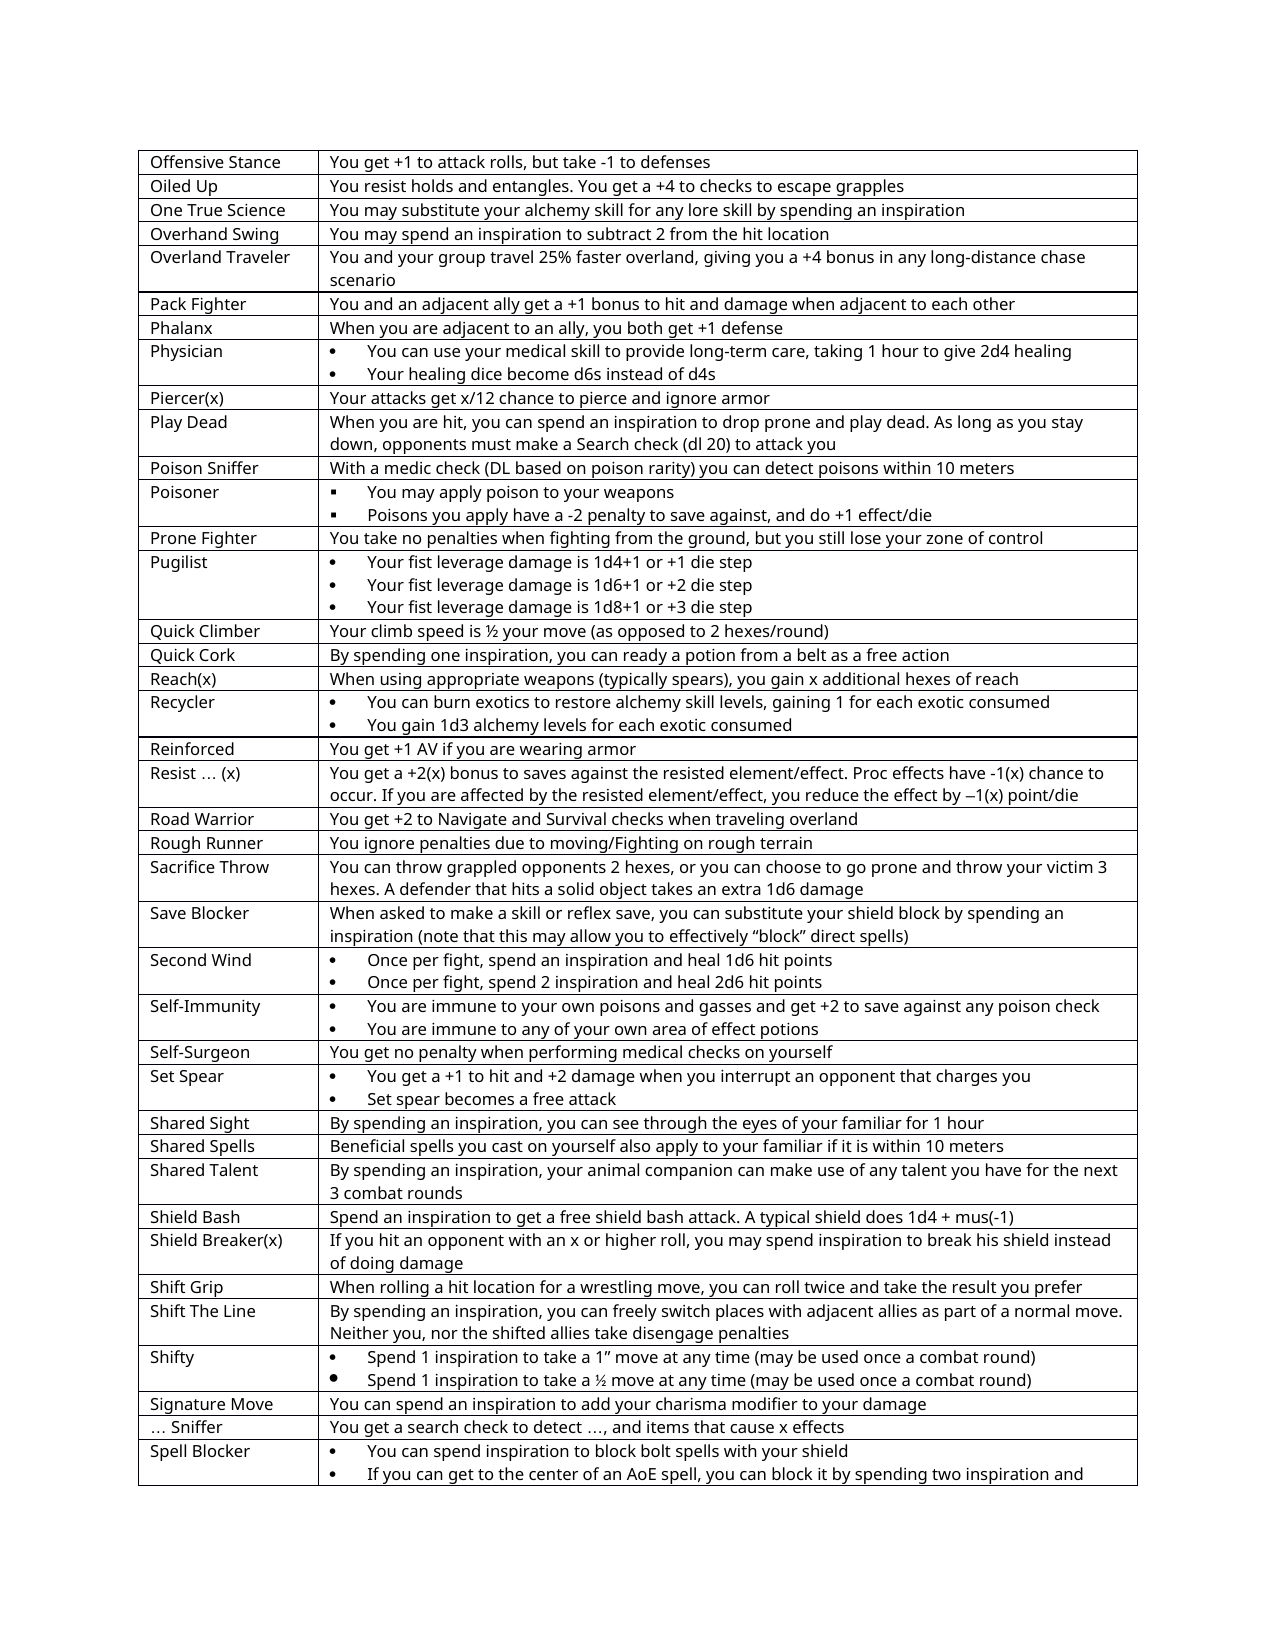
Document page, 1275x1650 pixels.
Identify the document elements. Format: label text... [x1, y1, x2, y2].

table_cell You ignore penalties due to moving/Fighting on rough terrain [319, 831, 1137, 854]
table_cell Self-Surgeon [139, 1041, 318, 1064]
table_cell You are immune to your own poisons and gasses and get +2 to save against any poison check You are immune to any of your own area of effect potions [319, 995, 1137, 1040]
table_cell You take no penalties when fighting from the ground, but you still lose your zone of control [319, 527, 1137, 549]
table_cell Second Wind [139, 948, 318, 993]
table_cell Pack Fighter [139, 293, 318, 315]
table_cell Prone Fighter [139, 527, 318, 549]
table_cell Phalanx [139, 316, 318, 339]
table_cell You and an adjacent ally get a +1 bonus to hit and damage when adjacent to each other [319, 293, 1137, 315]
table_cell Offensive Stance [139, 151, 318, 174]
table_cell Your climb speed is ½ your move (as opposed to 2 hexes/round) [319, 620, 1137, 642]
table_cell With a medic check (DL based on poison rarity) you can detect poisons within 10 meters [319, 457, 1137, 479]
table_cell Signature Move [139, 1392, 318, 1415]
table_cell You get no penalty when performing medical checks on yourself [319, 1041, 1137, 1064]
table_cell By spending an inspiration, your animal companion can make use of any talent you have for the next 3 combat rounds [319, 1159, 1137, 1204]
table_cell Reach(x) [139, 667, 318, 690]
table_cell Play Dead [139, 410, 318, 456]
table_cell When you are hit, you can spend an inspiration to drop prone and play dead. As long as you stay down, opponents must make a Search check (dl 20) to attack you [319, 410, 1137, 456]
table_cell Physician [139, 340, 318, 385]
table_cell Shift The Line [139, 1299, 318, 1344]
table_cell Shield Bash [139, 1205, 318, 1228]
table_cell Your attacks get x/12 chance to pierce and ignore armor [319, 386, 1137, 409]
table_cell You resist holds and entangles. You get a +4 to checks to escape grapples [319, 175, 1137, 197]
table_cell … Sniffer [139, 1416, 318, 1438]
table_cell Shared Spells [139, 1135, 318, 1158]
table_cell Pugilist [139, 551, 318, 619]
table_cell Oiled Up [139, 175, 318, 197]
table_cell Rough Runner [139, 831, 318, 854]
table_cell By spending an inspiration, you can freely switch places with adjacent allies as part of a normal move. Neither you, nor the shifted allies take disengage penalties [319, 1299, 1137, 1344]
table_cell Quick Cork [139, 644, 318, 666]
table_cell Shared Talent [139, 1159, 318, 1204]
table_cell When using appropriate weapons (typically spears), you gain x additional hexes of reach [319, 667, 1137, 690]
table_cell You can use your medical skill to provide long-term care, taking 1 hour to give 2d4 healing Your healing dice become d6s instead of d4s [319, 340, 1137, 385]
table_cell If you hit an opponent with an x or higher roll, you may spend inspiration to break his shield instead of doing damage [319, 1229, 1137, 1274]
table_cell You may spend an inspiration to subtract 2 from the hit location [319, 222, 1137, 245]
table_cell You get a +2(x) bonus to saves against the resisted element/effect. Proc effects have -1(x) chance to occur. If you are affected by the resisted element/effect, you reduce the effect by –1(x) point/die [319, 761, 1137, 807]
table_cell You may apply poison to your weapons Poisons you apply have a -2 penalty to save against, and do +1 effect/die [319, 480, 1137, 526]
table_cell Your fist leverage damage is 1d4+1 or +1 die step Your fist leverage damage is 1d6+1 or +2 die step Your fist leverage damage is 1d8+1 or +3 die step [319, 551, 1137, 619]
table_cell You can burn exotics to restore alchemy skill levels, gaining 1 for each exotic consumed You gain 1d3 alchemy levels for each exotic consumed [319, 691, 1137, 736]
table_cell Shield Breaker(x) [139, 1229, 318, 1274]
table_cell You can spend inspiration to block bolt spells with your shield If you can get to the center of an AoE spell, you can block it by spending two inspiration and [319, 1440, 1137, 1485]
table_cell By spending an inspiration, you can see through the eyes of your familiar for 1 hour [319, 1111, 1137, 1134]
table_cell Reinforced [139, 738, 318, 760]
table_cell Set Spear [139, 1065, 318, 1110]
table_cell You get a +1 to hit and +2 damage when you interrupt an opponent that charges you Set spear becomes a free attack [319, 1065, 1137, 1110]
table_cell Self-Immunity [139, 995, 318, 1040]
table_cell When rolling a hit location for a wrestling move, you can roll twice and take the result you prefer [319, 1275, 1137, 1298]
table_cell Poisoner [139, 480, 318, 526]
table_cell You can spend an inspiration to add your charisma modifier to your damage [319, 1392, 1137, 1415]
table_cell Quick Climber [139, 620, 318, 642]
table_cell Poison Sniffer [139, 457, 318, 479]
table_cell Recycler [139, 691, 318, 736]
table_cell Overhand Swing [139, 222, 318, 245]
table_cell Resist … (x) [139, 761, 318, 807]
table_cell Spend 1 inspiration to take a 1” move at any time (may be used once a combat round) Spend 1 inspiration to take a ½ move at any time (may be used once a combat round) [319, 1346, 1137, 1391]
table_cell When asked to make a skill or reflex save, you can substitute your shield block by spending an inspiration (note that this may allow you to effectively “block” direct spells) [319, 902, 1137, 947]
table_cell You can throw grappled opponents 2 hexes, or you can choose to go prone and throw your victim 3 hexes. A defender that hits a solid object takes an extra 1d6 damage [319, 855, 1137, 901]
table_cell You get +1 to attack rolls, but take -1 to defenses [319, 151, 1137, 174]
table_cell You get a search check to detect …, and items that cause x effects [319, 1416, 1137, 1438]
table_cell Piercer(x) [139, 386, 318, 409]
table_cell Save Blocker [139, 902, 318, 947]
table_cell Shared Sight [139, 1111, 318, 1134]
table_cell By spending one inspiration, you can ready a potion from a belt as a free action [319, 644, 1137, 666]
table_cell Sacrifice Throw [139, 855, 318, 901]
table_cell You get +1 AV if you are wearing armor [319, 738, 1137, 760]
table_cell You and your group travel 25% faster overland, giving you a +4 bonus in any long-distance chase scenario [319, 246, 1137, 291]
table_cell You may substitute your alchemy skill for any lore skill by spending an inspiration [319, 199, 1137, 221]
table_cell When you are adjacent to an ally, you both get +1 defense [319, 316, 1137, 339]
table_cell Once per fight, spend an inspiration and heal 1d6 hit points Once per fight, spend 2 inspiration and heal 2d6 hit points [319, 948, 1137, 993]
table_cell Shifty [139, 1346, 318, 1391]
table_cell Spend an inspiration to get a free shield bash attack. A typical shield does 1d4 + mus(-1) [319, 1205, 1137, 1228]
table_cell Beneficial spells you cast on yourself also apply to your familiar if it is within 10 meters [319, 1135, 1137, 1158]
table_cell One True Science [139, 199, 318, 221]
table_cell Spell Blocker [139, 1440, 318, 1485]
table_cell You get +2 to Navigate and Survival checks when traveling overland [319, 808, 1137, 830]
table_cell Shift Grip [139, 1275, 318, 1298]
table_cell Road Warrior [139, 808, 318, 830]
table_cell Overland Traveler [139, 246, 318, 291]
